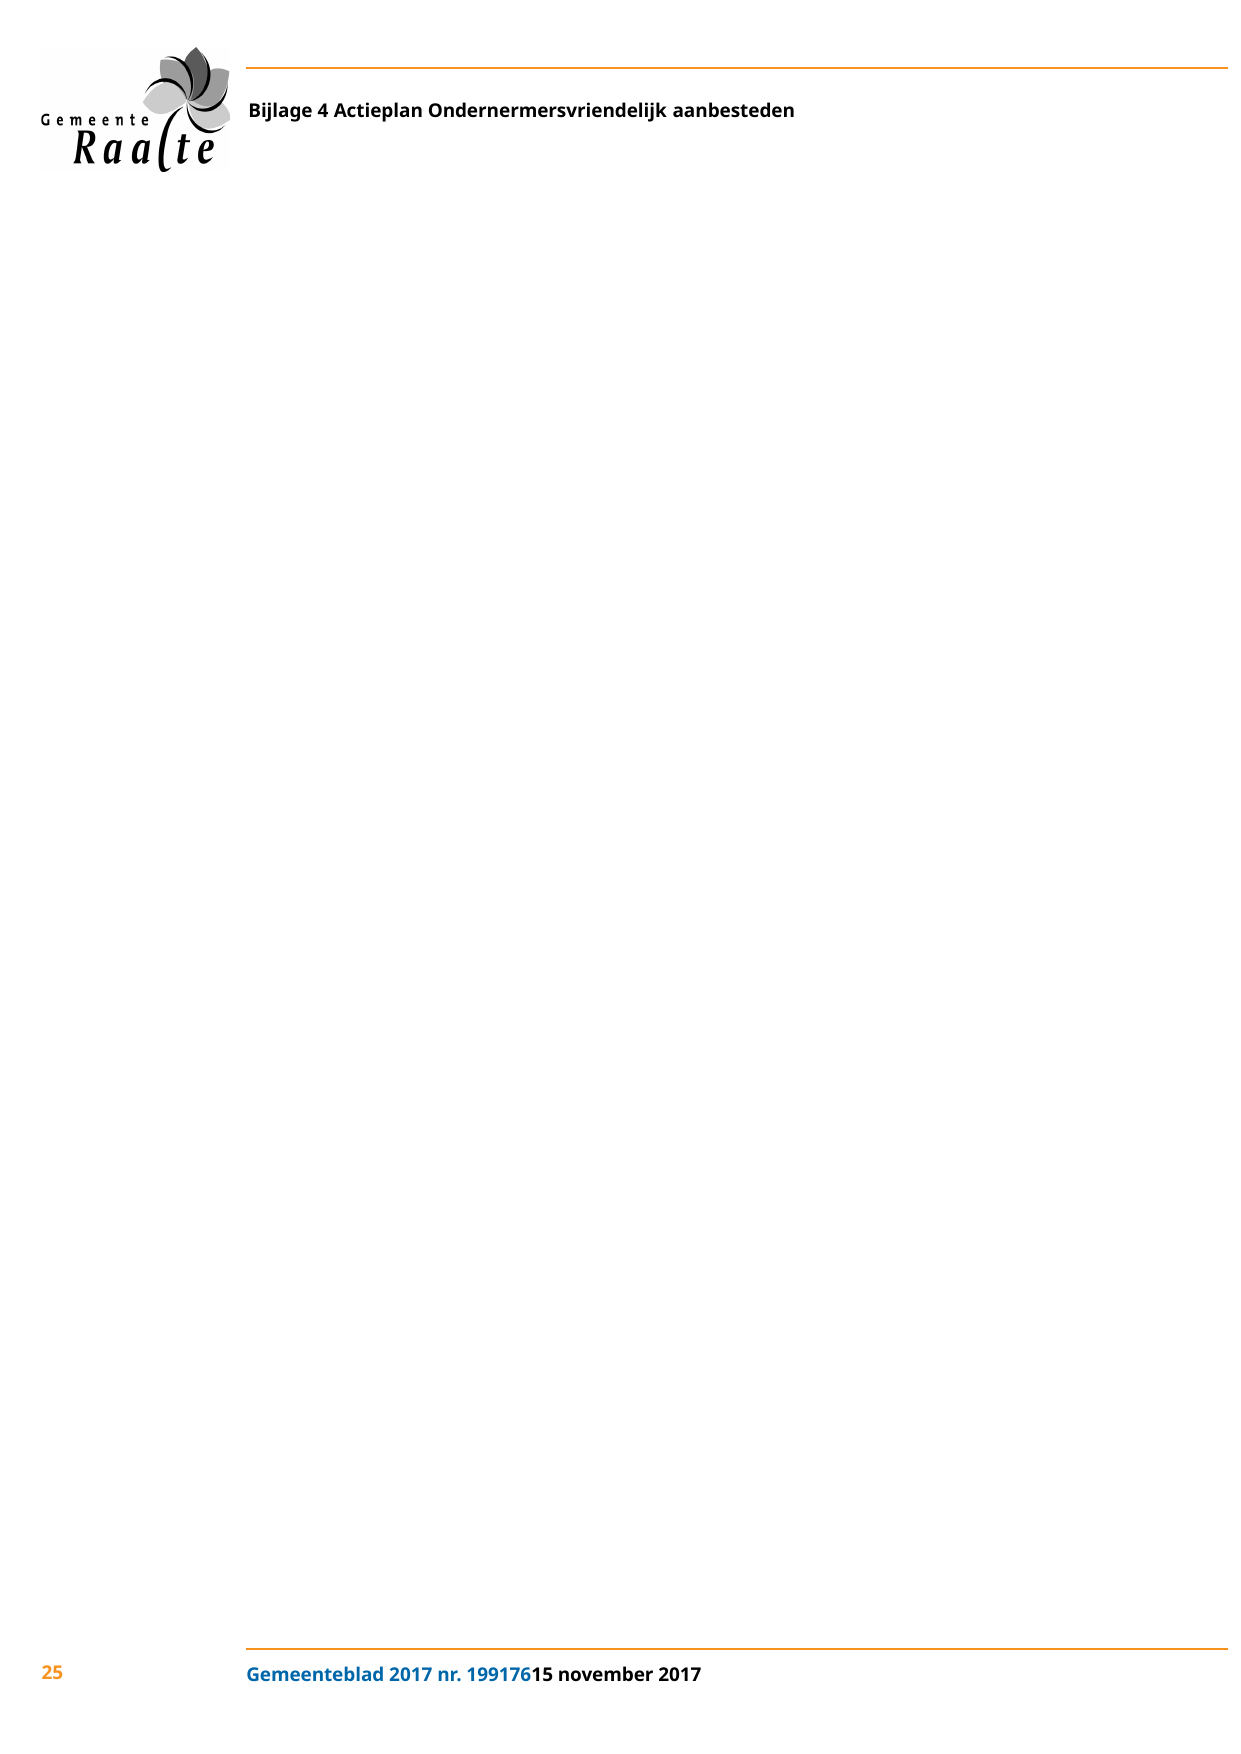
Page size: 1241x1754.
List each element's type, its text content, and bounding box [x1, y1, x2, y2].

picture [41, 47, 231, 172]
text Bijlage 4 Actieplan Ondernermersvriendelijk aanbesteden [248, 95, 1152, 123]
